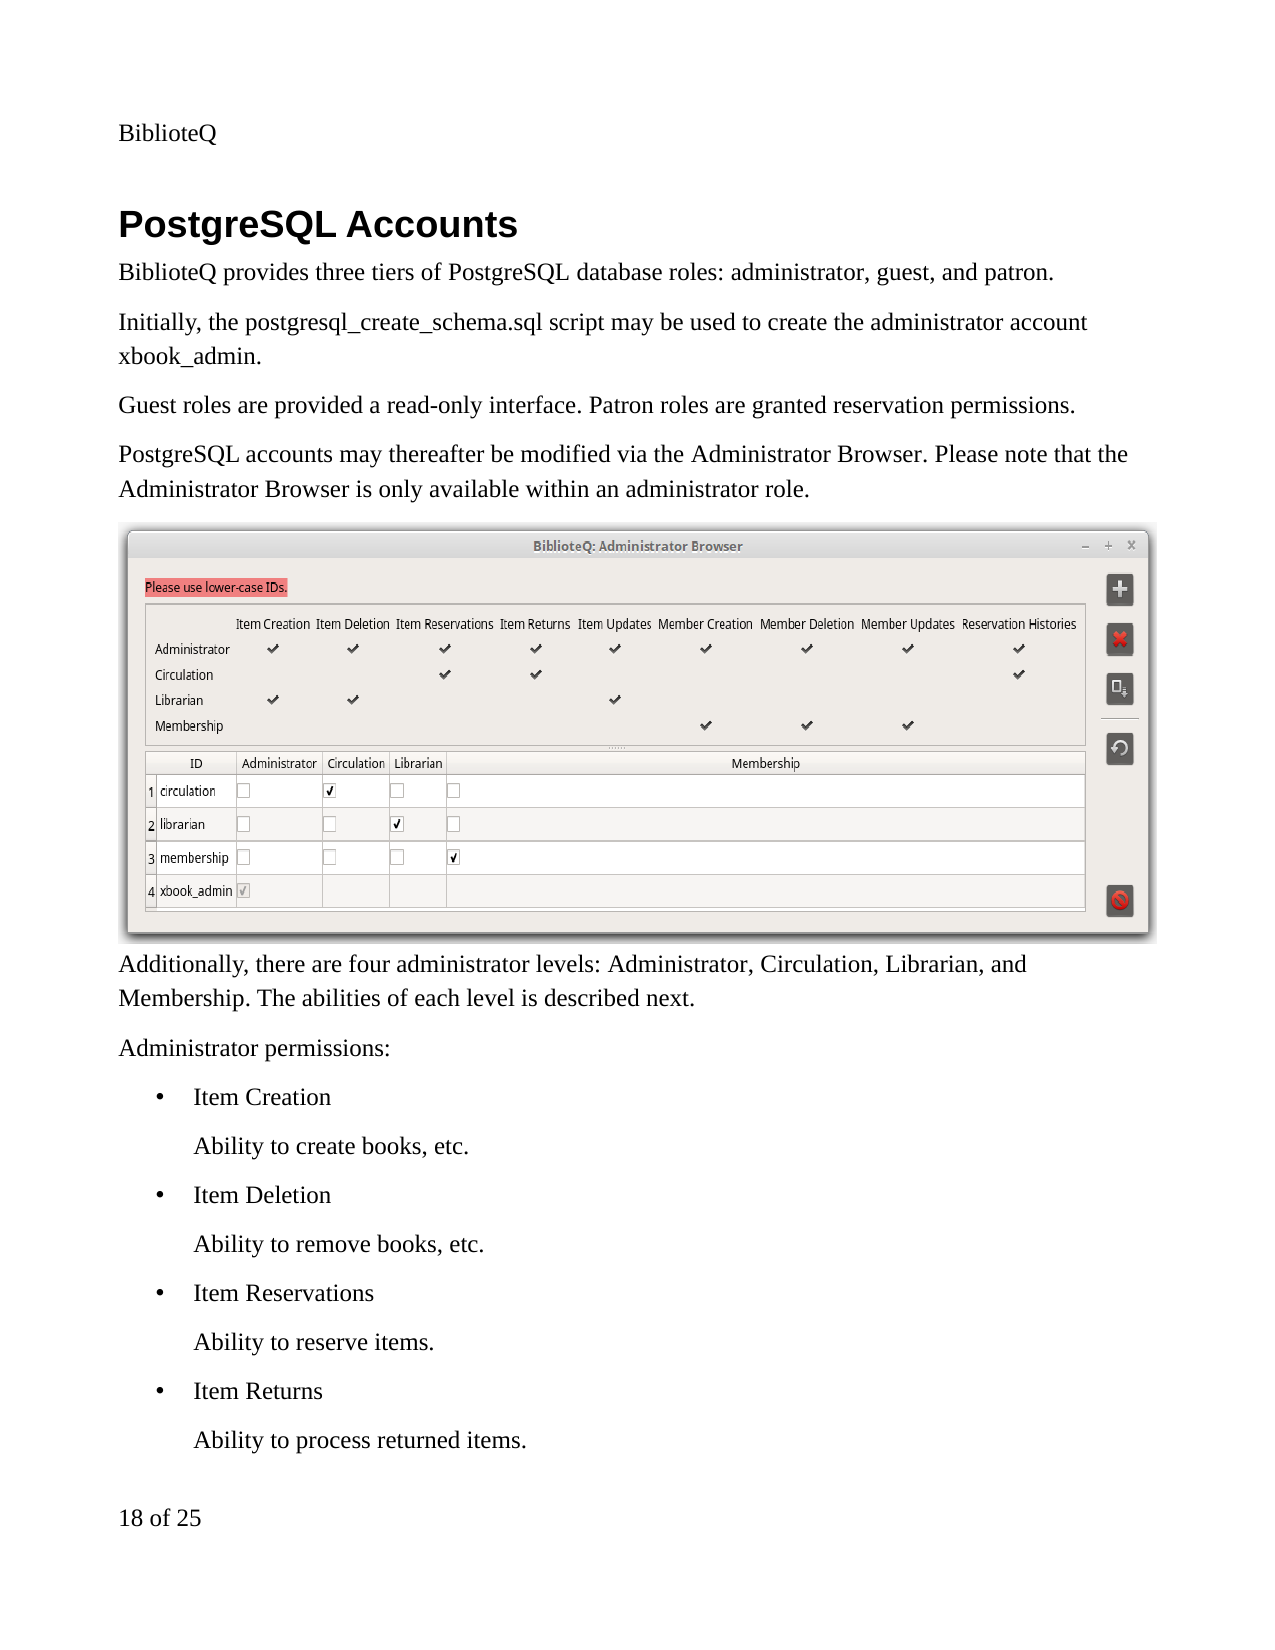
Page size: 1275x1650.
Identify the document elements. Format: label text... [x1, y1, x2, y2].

text Administrator permissions: [118, 1033, 1157, 1061]
text Guest roles are provided a read-only interface. Patron roles are granted reservation permissions. [118, 390, 1157, 419]
list Item Returns [156, 1376, 1157, 1405]
picture [118, 522, 1157, 944]
list Ability to process returned items. [156, 1425, 1157, 1454]
text Initially, the postgresql_create_schema.sql script may be used to create the administrator account xbook_admin. [118, 307, 1157, 370]
list Ability to reserve items. [156, 1327, 1157, 1356]
text Additionally, there are four administrator levels: Administrator, Circulation, Librarian, and Membership. The abilities of each level is described next. [118, 944, 1157, 1012]
list Item Creation [156, 1082, 1157, 1110]
list Item Reservations [156, 1278, 1157, 1307]
text BiblioteQ provides three tiers of PostgreSQL database roles: administrator, guest, and patron. [118, 257, 1157, 286]
subtitle PostgreSQL Accounts [118, 201, 1157, 245]
list Ability to create books, etc. [156, 1131, 1157, 1159]
list Item Deletion [156, 1180, 1157, 1208]
list Ability to remove books, etc. [156, 1229, 1157, 1258]
text PostgreSQL accounts may thereafter be modified via the Administrator Browser. Please note that the Administrator Browser is only available within an administrator role. [118, 439, 1157, 502]
